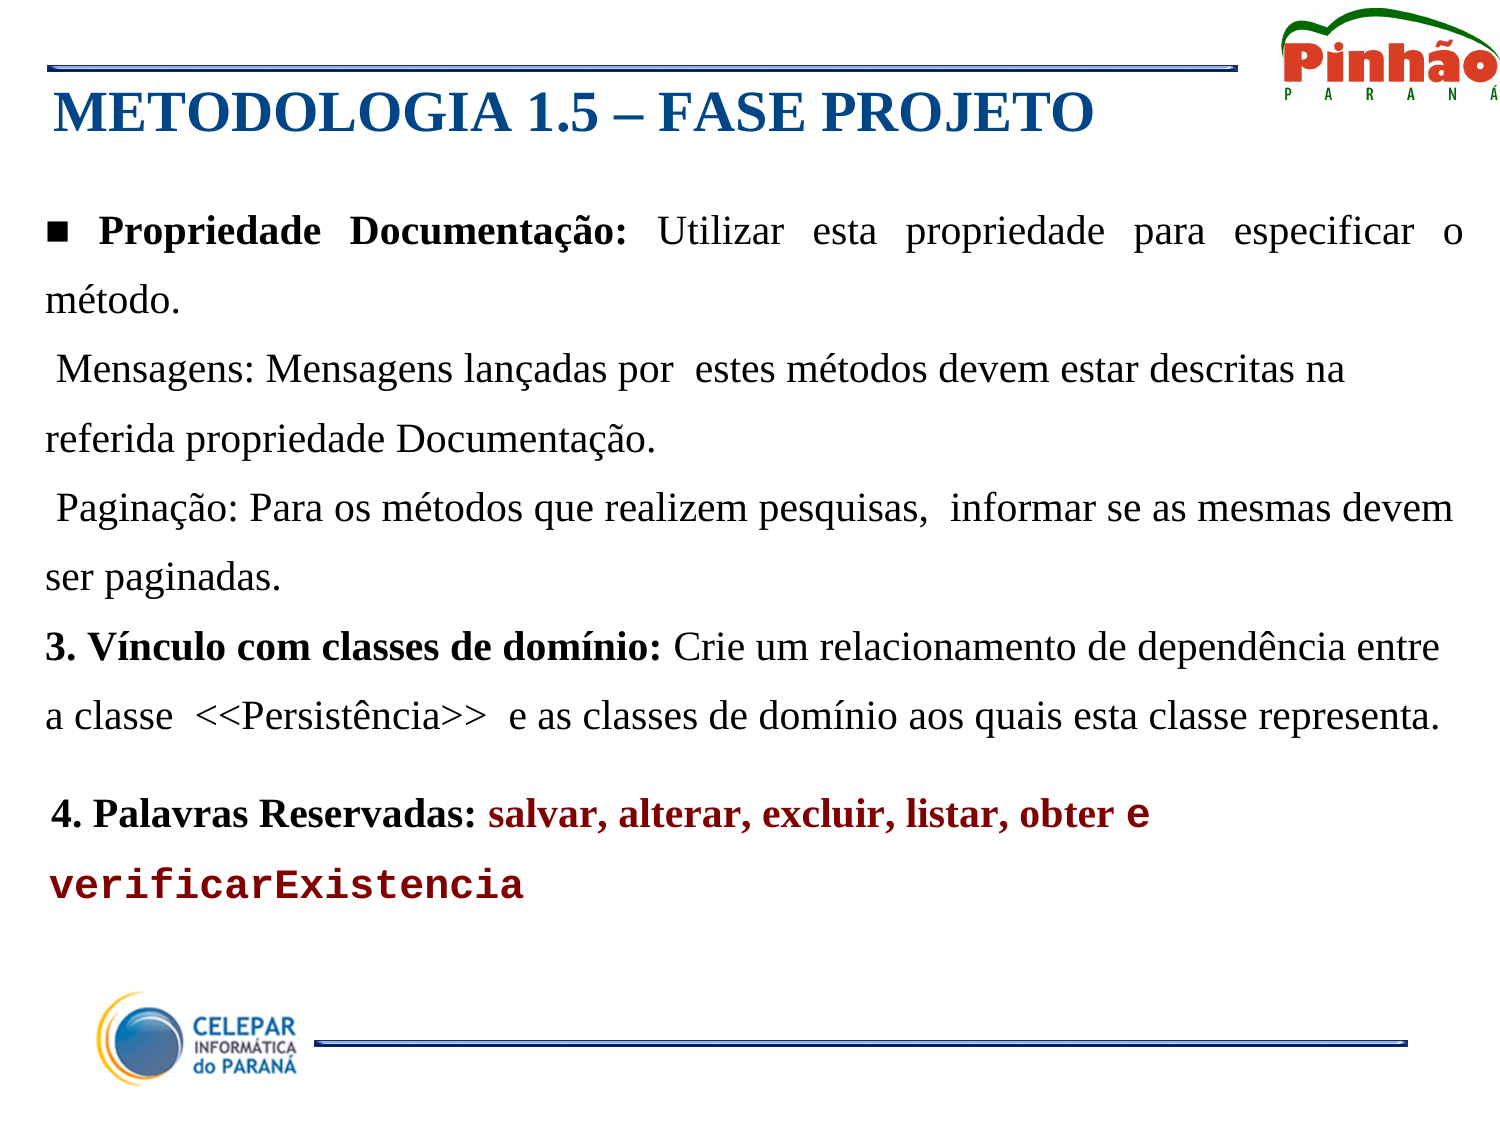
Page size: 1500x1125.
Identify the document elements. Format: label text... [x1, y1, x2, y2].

text_box METODOLOGIA 1.5 – FASE PROJETO [53, 79, 1097, 156]
picture [1281, 8, 1500, 100]
text_box ■ Propriedade Documentação: Utilizar esta propriedade para especificar o método. Mensagens: Mensagens lançadas por estes métodos devem estar descritas na referida propriedade Documentação. Paginação: Para os métodos que realizem pesquisas, informar se as mesmas devem ser paginadas. 3. Vínculo com classes de domínio: Crie um relacionamento de dependência entre a classe <<Persistência>> e as classes de domínio aos quais esta classe representa. 4. Palavras Reservadas: salvar, alterar, excluir, listar, obter e verificarExistencia [45, 183, 1465, 955]
picture [95, 989, 303, 1091]
